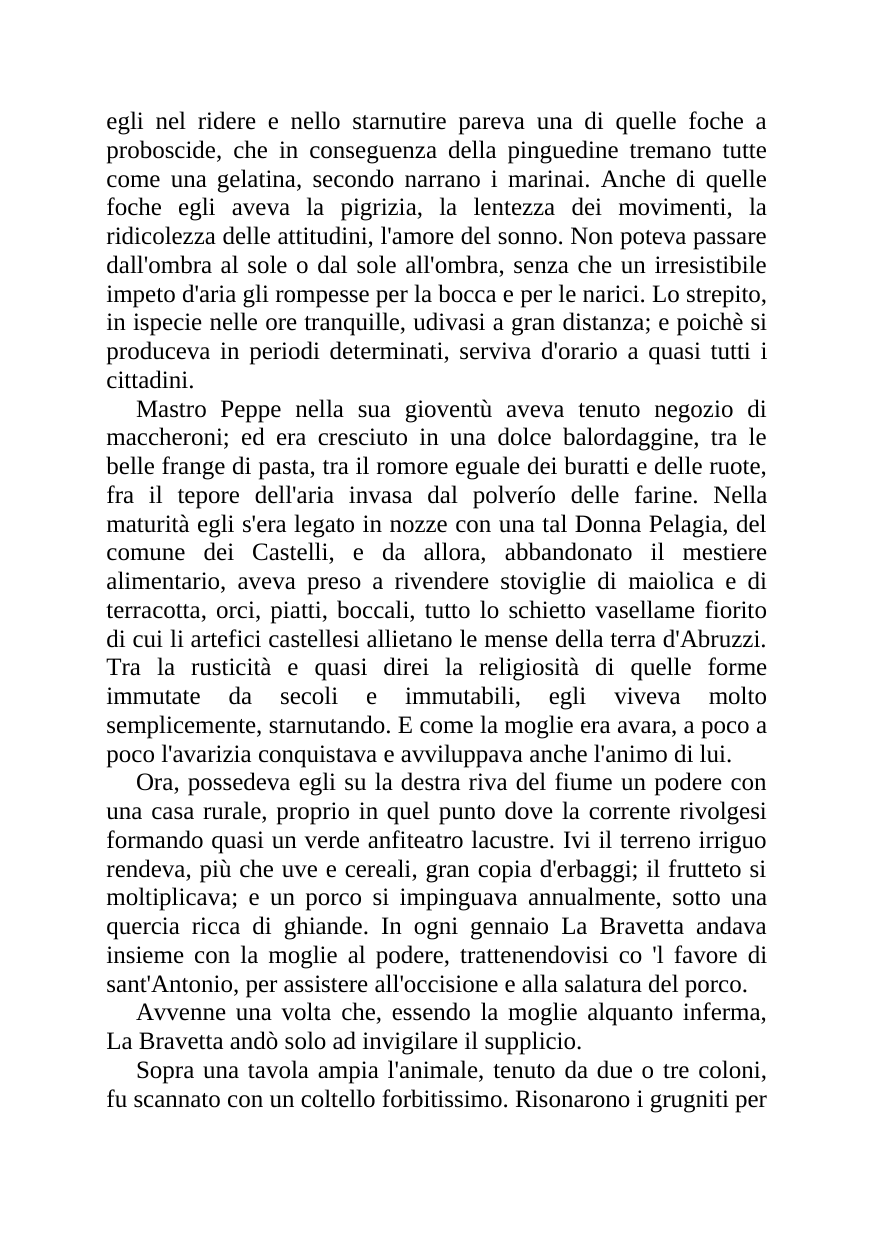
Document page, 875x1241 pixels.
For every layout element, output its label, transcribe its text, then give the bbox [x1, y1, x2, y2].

text Ora, possedeva egli su la destra riva del fiume un podere con una casa rurale, proprio in quel punto dove la corrente rivolgesi formando quasi un verde anfiteatro lacustre. Ivi il terreno irriguo rendeva, più che uve e cereali, gran copia d'erbaggi; il frutteto si moltiplicava; e un porco si impinguava annualmente, sotto una quercia ricca di ghiande. In ogni gennaio La Bravetta andava insieme con la moglie al podere, trattenendovisi co 'l favore di sant'Antonio, per assistere all'occisione e alla salatura del porco. [106, 767, 768, 997]
text Avvenne una volta che, essendo la moglie alquanto inferma, La Bravetta andò solo ad invigilare il supplicio. [106, 997, 768, 1055]
text Sopra una tavola ampia l'animale, tenuto da due o tre coloni, fu scannato con un coltello forbitissimo. Risonarono i grugniti per [106, 1055, 768, 1112]
text Mastro Peppe nella sua gioventù aveva tenuto negozio di maccheroni; ed era cresciuto in una dolce balordaggine, tra le belle frange di pasta, tra il romore eguale dei buratti e delle ruote, fra il tepore dell'aria invasa dal polverío delle farine. Nella maturità egli s'era legato in nozze con una tal Donna Pelagia, del comune dei Castelli, e da allora, abbandonato il mestiere alimentario, aveva preso a rivendere stoviglie di maiolica e di terracotta, orci, piatti, boccali, tutto lo schietto vasellame fiorito di cui li artefici castellesi allietano le mense della terra d'Abruzzi. Tra la rusticità e quasi direi la religiosità di quelle forme immutate da secoli e immutabili, egli viveva molto semplicemente, starnutando. E come la moglie era avara, a poco a poco l'avarizia conquistava e avviluppava anche l'animo di lui. [106, 394, 768, 767]
text egli nel ridere e nello starnutire pareva una di quelle foche a proboscide, che in conseguenza della pinguedine tremano tutte come una gelatina, secondo narrano i marinai. Anche di quelle foche egli aveva la pigrizia, la lentezza dei movimenti, la ridicolezza delle attitudini, l'amore del sonno. Non poteva passare dall'ombra al sole o dal sole all'ombra, senza che un irresistibile impeto d'aria gli rompesse per la bocca e per le narici. Lo strepito, in ispecie nelle ore tranquille, udivasi a gran distanza; e poichè si produceva in periodi determinati, serviva d'orario a quasi tutti i cittadini. [106, 106, 768, 394]
